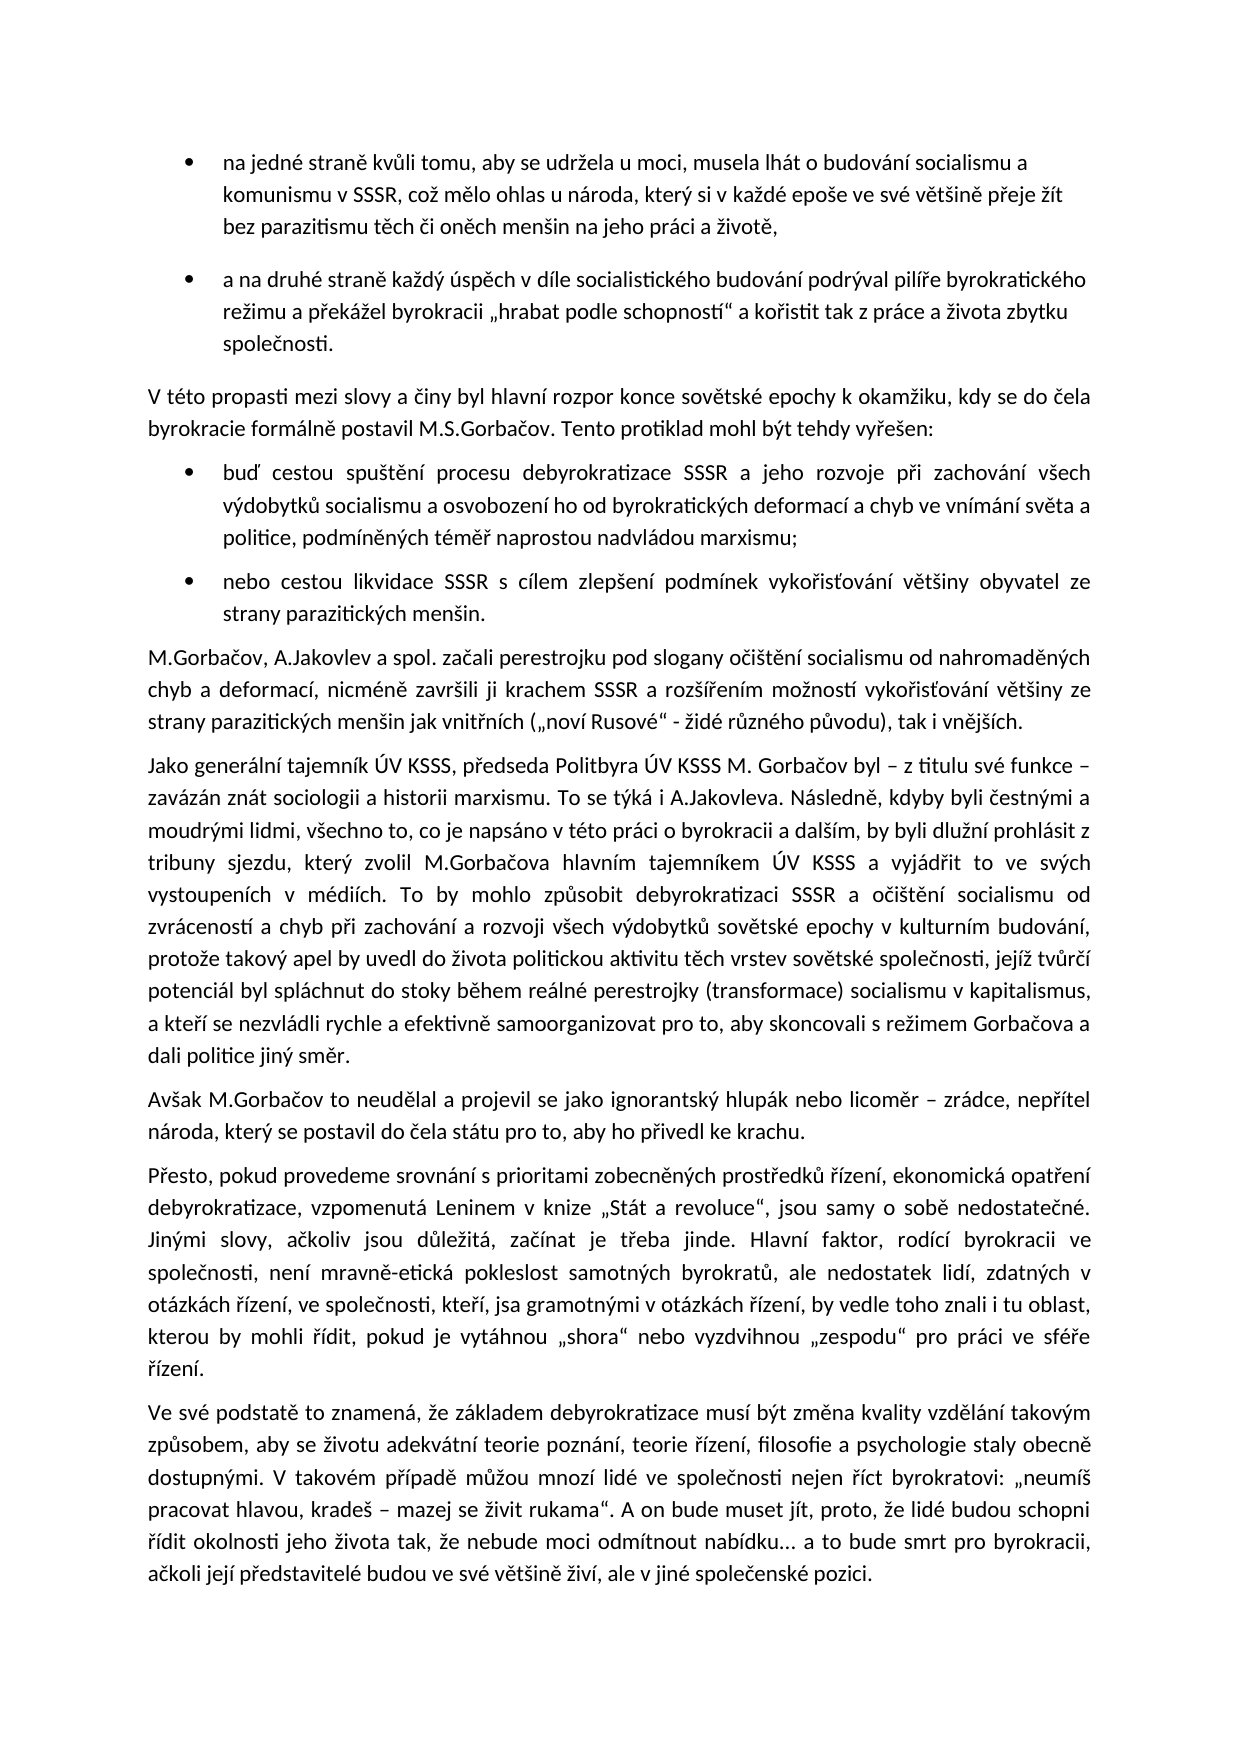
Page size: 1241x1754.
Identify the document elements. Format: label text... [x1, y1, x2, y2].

list a na druhé straně každý úspěch v díle socialistického budování podrýval pilíře byrokratického režimu a překážel byrokracii „hrabat podle schopností“ a kořistit tak z práce a života zbytku společnosti. [185, 265, 1093, 357]
text M.Gorbačov, A.Jakovlev a spol. začali perestrojku pod slogany očištění socialismu od nahromaděných chyb a deformací, nicméně završili ji krachem SSSR a rozšířením možností vykořisťování většiny ze strany parazitických menšin jak vnitřních („noví Rusové“ - židé různého původu), tak i vnějších. [148, 643, 1093, 735]
list nebo cestou likvidace SSSR s cílem zlepšení podmínek vykořisťování většiny obyvatel ze strany parazitických menšin. [185, 567, 1093, 627]
text Ve své podstatě to znamená, že základem debyrokratizace musí být změna kvality vzdělání takovým způsobem, aby se životu adekvátní teorie poznání, teorie řízení, filosofie a psychologie staly obecně dostupnými. V takovém případě můžou mnozí lidé ve společnosti nejen říct byrokratovi: „neumíš pracovat hlavou, kradeš – mazej se živit rukama“. A on bude muset jít, proto, že lidé budou schopni řídit okolnosti jeho života tak, že nebude moci odmítnout nabídku... a to bude smrt pro byrokracii, ačkoli její představitelé budou ve své většině živí, ale v jiné společenské pozici. [148, 1398, 1093, 1587]
text Jako generální tajemník ÚV KSSS, předseda Politbyra ÚV KSSS M. Gorbačov byl – z titulu své funkce – zavázán znát sociologii a historii marxismu. To se týká i A.Jakovleva. Následně, kdyby byli čestnými a moudrými lidmi, všechno to, co je napsáno v této práci o byrokracii a dalším, by byli dlužní prohlásit z tribuny sjezdu, který zvolil M.Gorbačova hlavním tajemníkem ÚV KSSS a vyjádřit to ve svých vystoupeních v médiích. To by mohlo způsobit debyrokratizaci SSSR a očištění socialismu od zvráceností a chyb při zachování a rozvoji všech výdobytků sovětské epochy v kulturním budování, protože takový apel by uvedl do života politickou aktivitu těch vrstev sovětské společnosti, jejíž tvůrčí potenciál byl spláchnut do stoky během reálné perestrojky (transformace) socialismu v kapitalismus, a kteří se nezvládli rychle a efektivně samoorganizovat pro to, aby skoncovali s režimem Gorbačova a dali politice jiný směr. [148, 751, 1093, 1069]
list buď cestou spuštění procesu debyrokratizace SSSR a jeho rozvoje při zachování všech výdobytků socialismu a osvobození ho od byrokratických deformací a chyb ve vnímání světa a politice, podmíněných téměř naprostou nadvládou marxismu; [185, 458, 1093, 551]
text Avšak M.Gorbačov to neudělal a projevil se jako ignorantský hlupák nebo licoměr – zrádce, nepřítel národa, který se postavil do čela státu pro to, aby ho přivedl ke krachu. [148, 1085, 1093, 1145]
text Přesto, pokud provedeme srovnání s prioritami zobecněných prostředků řízení, ekonomická opatření debyrokratizace, vzpomenutá Leninem v knize „Stát a revoluce“, jsou samy o sobě nedostatečné. Jinými slovy, ačkoliv jsou důležitá, začínat je třeba jinde. Hlavní faktor, rodící byrokracii ve společnosti, není mravně-etická pokleslost samotných byrokratů, ale nedostatek lidí, zdatných v otázkách řízení, ve společnosti, kteří, jsa gramotnými v otázkách řízení, by vedle toho znali i tu oblast, kterou by mohli řídit, pokud je vytáhnou „shora“ nebo vyzdvihnou „zespodu“ pro práci ve sféře řízení. [148, 1161, 1093, 1382]
text V této propasti mezi slovy a činy byl hlavní rozpor konce sovětské epochy k okamžiku, kdy se do čela byrokracie formálně postavil M.S.Gorbačov. Tento protiklad mohl být tehdy vyřešen: [148, 382, 1093, 443]
list na jedné straně kvůli tomu, aby se udržela u moci, musela lhát o budování socialismu a komunismu v SSSR, což mělo ohlas u národa, který si v každé epoše ve své většině přeje žít bez parazitismu těch či oněch menšin na jeho práci a životě, [185, 148, 1093, 240]
